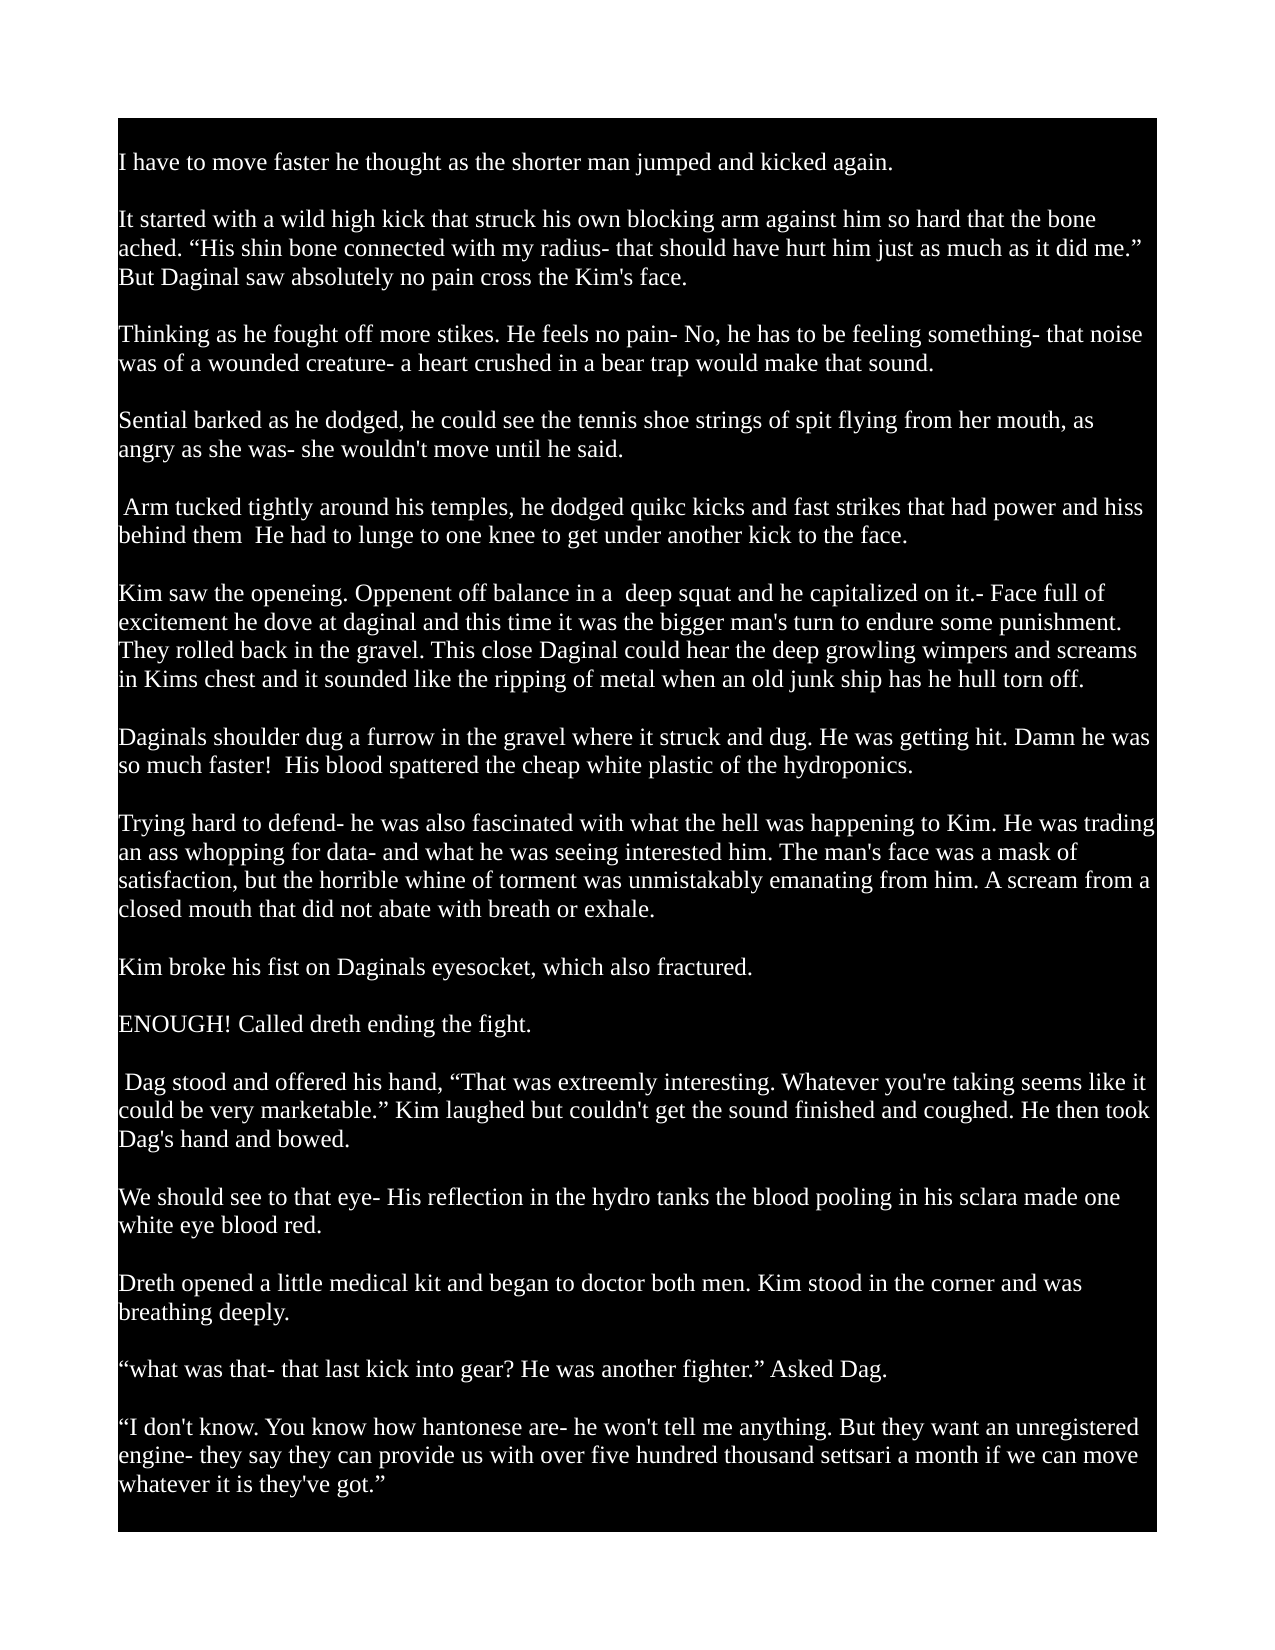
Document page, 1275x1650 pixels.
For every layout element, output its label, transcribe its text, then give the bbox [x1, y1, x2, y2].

text Kim broke his fist on Daginals eyesocket, which also fractured. ENOUGH! Called dreth ending the fight. Dag stood and offered his hand, “That was extreemly interesting. Whatever you're taking seems like it could be very marketable.” Kim laughed but couldn't get the sound finished and coughed. He then took Dag's hand and bowed. [118, 952, 1157, 1153]
text Sential barked as he dodged, he could see the tennis shoe strings of spit flying from her mouth, as angry as she was- she wouldn't move until he said. [118, 406, 1157, 463]
text We should see to that eye- His reflection in the hydro tanks the blood pooling in his sclara made one white eye blood red. [118, 1153, 1157, 1239]
text Dreth opened a little medical kit and began to doctor both men. Kim stood in the corner and was breathing deeply. [118, 1268, 1157, 1326]
text “what was that- that last kick into gear? He was another fighter.” Asked Dag. “I don't know. You know how hantonese are- he won't tell me anything. But they want an unregistered engine- they say they can provide us with over five hundred thousand settsari a month if we can move whatever it is they've got.” [118, 1354, 1157, 1527]
text Daginals shoulder dug a furrow in the gravel where it struck and dug. He was getting hit. Damn he was so much faster! His blood spattered the cheap white plastic of the hydroponics. [118, 722, 1157, 779]
text Thinking as he fought off more stikes. He feels no pain- No, he has to be feeling something- that noise was of a wounded creature- a heart crushed in a bear trap would make that sound. [118, 319, 1157, 377]
text I have to move faster he thought as the shorter man jumped and kicked again. It started with a wild high kick that struck his own blocking arm against him so hard that the bone ached. “His shin bone connected with my radius- that should have hurt him just as much as it did me.” But Daginal saw absolutely no pain cross the Kim's face. [118, 118, 1157, 291]
text Arm tucked tightly around his temples, he dodged quikc kicks and fast strikes that had power and hiss behind them He had to lunge to one knee to get under another kick to the face. [118, 463, 1157, 549]
text Kim saw the openeing. Oppenent off balance in a deep squat and he capitalized on it.- Face full of excitement he dove at daginal and this time it was the bigger man's turn to endure some punishment. They rolled back in the gravel. This close Daginal could hear the deep growling wimpers and screams in Kims chest and it sounded like the ripping of metal when an old junk ship has he hull torn off. [118, 578, 1157, 693]
text Trying hard to defend- he was also fascinated with what the hell was happening to Kim. He was trading an ass whopping for data- and what he was seeing interested him. The man's face was a mask of satisfaction, but the horrible whine of torment was unmistakably emanating from him. A scream from a closed mouth that did not abate with breath or exhale. [118, 779, 1157, 923]
